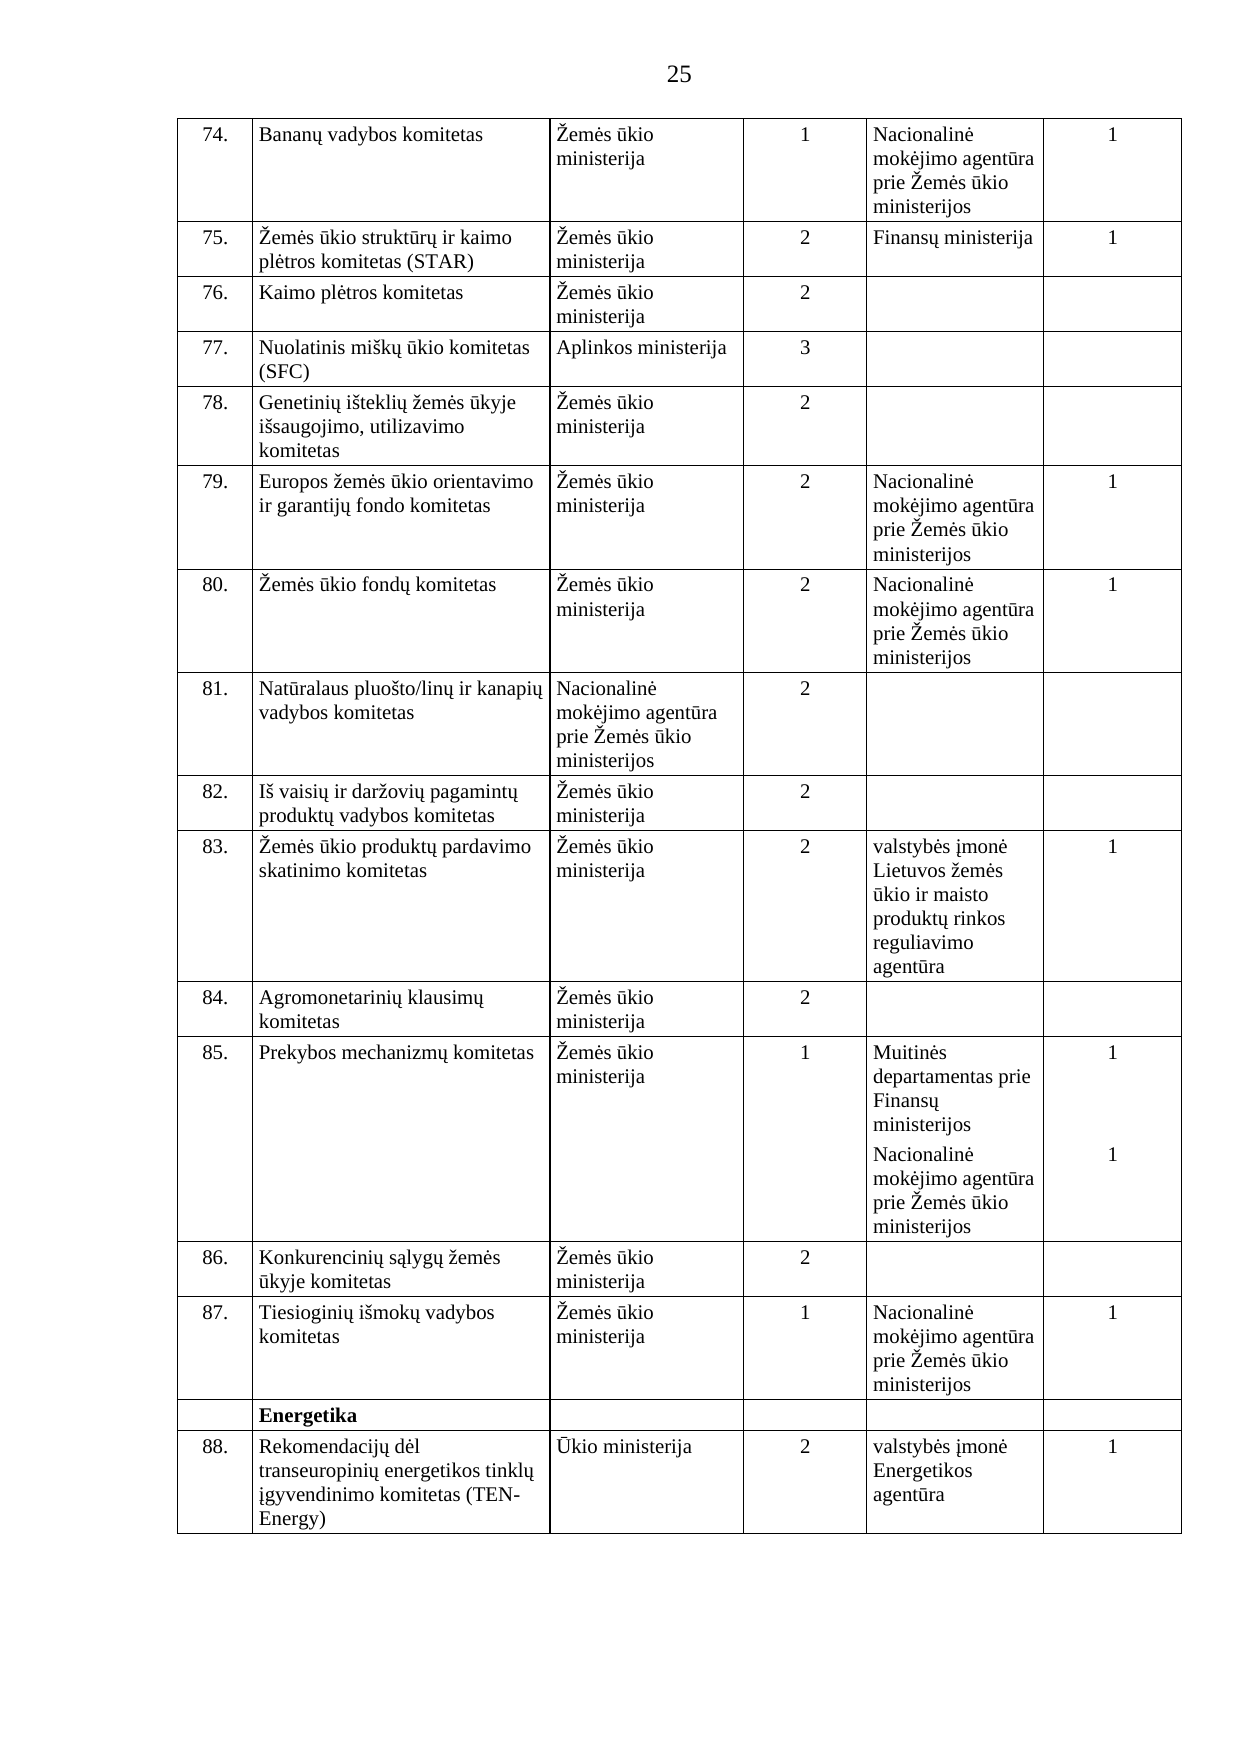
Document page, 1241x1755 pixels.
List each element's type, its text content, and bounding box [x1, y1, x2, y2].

table_cell 75. [178, 222, 252, 276]
table_cell Iš vaisių ir daržovių pagamintų produktų vadybos komitetas [253, 776, 549, 830]
table_cell 2 [744, 222, 866, 276]
table_cell 77. [178, 332, 252, 386]
table_cell Žemės ūkio ministerija [551, 1037, 743, 1139]
table_cell [1044, 776, 1181, 830]
table_cell Žemės ūkio ministerija [551, 387, 743, 465]
table_cell [1044, 1400, 1181, 1430]
table_cell Nuolatinis miškų ūkio komitetas (SFC) [253, 332, 549, 386]
table_cell [867, 332, 1043, 386]
table_cell 86. [178, 1242, 252, 1296]
table_cell 1 [1044, 222, 1181, 276]
table_cell [178, 1139, 252, 1241]
table_cell 83. [178, 831, 252, 981]
table_cell [867, 1400, 1043, 1430]
table_cell [744, 1139, 866, 1241]
table_cell Bananų vadybos komitetas [253, 119, 549, 221]
table_cell 1 [744, 119, 866, 221]
table_cell 2 [744, 673, 866, 775]
table_cell [551, 1139, 743, 1241]
table_cell Žemės ūkio ministerija [551, 1242, 743, 1296]
table_cell 78. [178, 387, 252, 465]
table_cell [867, 277, 1043, 331]
table_cell Žemės ūkio ministerija [551, 119, 743, 221]
table_cell Agromonetarinių klausimų komitetas [253, 982, 549, 1036]
table_cell Žemės ūkio ministerija [551, 277, 743, 331]
table_cell [867, 387, 1043, 465]
table_cell 80. [178, 570, 252, 672]
table_cell [1044, 387, 1181, 465]
table_cell [178, 1400, 252, 1430]
table_cell 2 [744, 776, 866, 830]
table_cell 3 [744, 332, 866, 386]
table_cell Nacionalinė mokėjimo agentūra prie Žemės ūkio ministerijos [551, 673, 743, 775]
table_cell 79. [178, 466, 252, 568]
table_cell Žemės ūkio ministerija [551, 982, 743, 1036]
table_cell Nacionalinė mokėjimo agentūra prie Žemės ūkio ministerijos [867, 570, 1043, 672]
table_cell Žemės ūkio ministerija [551, 222, 743, 276]
table_cell Žemės ūkio fondų komitetas [253, 570, 549, 672]
table_cell 87. [178, 1297, 252, 1399]
table_cell 1 [744, 1037, 866, 1139]
table_cell 85. [178, 1037, 252, 1139]
table_cell 1 [1044, 1297, 1181, 1399]
table_cell [867, 776, 1043, 830]
table_cell 76. [178, 277, 252, 331]
table_cell Muitinės departamentas prie Finansų ministerijos [867, 1037, 1043, 1139]
table_cell valstybės įmonė Energetikos agentūra [867, 1431, 1043, 1533]
table_cell [867, 673, 1043, 775]
table_cell 2 [744, 1431, 866, 1533]
table_cell 1 [1044, 570, 1181, 672]
table_cell [1044, 277, 1181, 331]
table_cell Tiesioginių išmokų vadybos komitetas [253, 1297, 549, 1399]
table_cell 2 [744, 466, 866, 568]
table_cell Kaimo plėtros komitetas [253, 277, 549, 331]
table_cell 1 [1044, 466, 1181, 568]
table_cell [253, 1139, 549, 1241]
table_cell Žemės ūkio ministerija [551, 776, 743, 830]
table_cell [744, 1400, 866, 1430]
table_cell 1 [1044, 1037, 1181, 1139]
table_cell [1044, 332, 1181, 386]
table_cell 1 [1044, 1431, 1181, 1533]
table_cell [1044, 1242, 1181, 1296]
table_cell Žemės ūkio ministerija [551, 466, 743, 568]
table_cell 81. [178, 673, 252, 775]
table_cell 2 [744, 387, 866, 465]
table_cell 74. [178, 119, 252, 221]
table_cell [1044, 673, 1181, 775]
table_cell 2 [744, 277, 866, 331]
table_cell Nacionalinė mokėjimo agentūra prie Žemės ūkio ministerijos [867, 119, 1043, 221]
table_cell Žemės ūkio ministerija [551, 831, 743, 981]
table_cell 82. [178, 776, 252, 830]
table_cell Konkurencinių sąlygų žemės ūkyje komitetas [253, 1242, 549, 1296]
table_cell Nacionalinė mokėjimo agentūra prie Žemės ūkio ministerijos [867, 1297, 1043, 1399]
table_cell Nacionalinė mokėjimo agentūra prie Žemės ūkio ministerijos [867, 466, 1043, 568]
table_cell 2 [744, 1242, 866, 1296]
table_cell Žemės ūkio ministerija [551, 570, 743, 672]
table_cell Žemės ūkio produktų pardavimo skatinimo komitetas [253, 831, 549, 981]
table_cell Energetika [253, 1400, 549, 1430]
table_cell 1 [1044, 1139, 1181, 1241]
table_cell [867, 1242, 1043, 1296]
table_cell 1 [1044, 119, 1181, 221]
table_cell 2 [744, 570, 866, 672]
table_cell 2 [744, 831, 866, 981]
table_cell Nacionalinė mokėjimo agentūra prie Žemės ūkio ministerijos [867, 1139, 1043, 1241]
table_cell Aplinkos ministerija [551, 332, 743, 386]
table_cell Rekomendacijų dėl transeuropinių energetikos tinklų įgyvendinimo komitetas (TEN-Energy) [253, 1431, 549, 1533]
table_cell valstybės įmonė Lietuvos žemės ūkio ir maisto produktų rinkos reguliavimo agentūra [867, 831, 1043, 981]
table_cell 2 [744, 982, 866, 1036]
table_cell Europos žemės ūkio orientavimo ir garantijų fondo komitetas [253, 466, 549, 568]
table_cell Ūkio ministerija [551, 1431, 743, 1533]
table_cell Genetinių išteklių žemės ūkyje išsaugojimo, utilizavimo komitetas [253, 387, 549, 465]
table_cell Žemės ūkio struktūrų ir kaimo plėtros komitetas (STAR) [253, 222, 549, 276]
table_cell 88. [178, 1431, 252, 1533]
table_cell Natūralaus pluošto/linų ir kanapių vadybos komitetas [253, 673, 549, 775]
table_cell Finansų ministerija [867, 222, 1043, 276]
table_cell Žemės ūkio ministerija [551, 1297, 743, 1399]
table_cell Prekybos mechanizmų komitetas [253, 1037, 549, 1139]
table_cell [551, 1400, 743, 1430]
table_cell 1 [744, 1297, 866, 1399]
table_cell [867, 982, 1043, 1036]
table_cell 1 [1044, 831, 1181, 981]
table_cell 84. [178, 982, 252, 1036]
table_cell [1044, 982, 1181, 1036]
